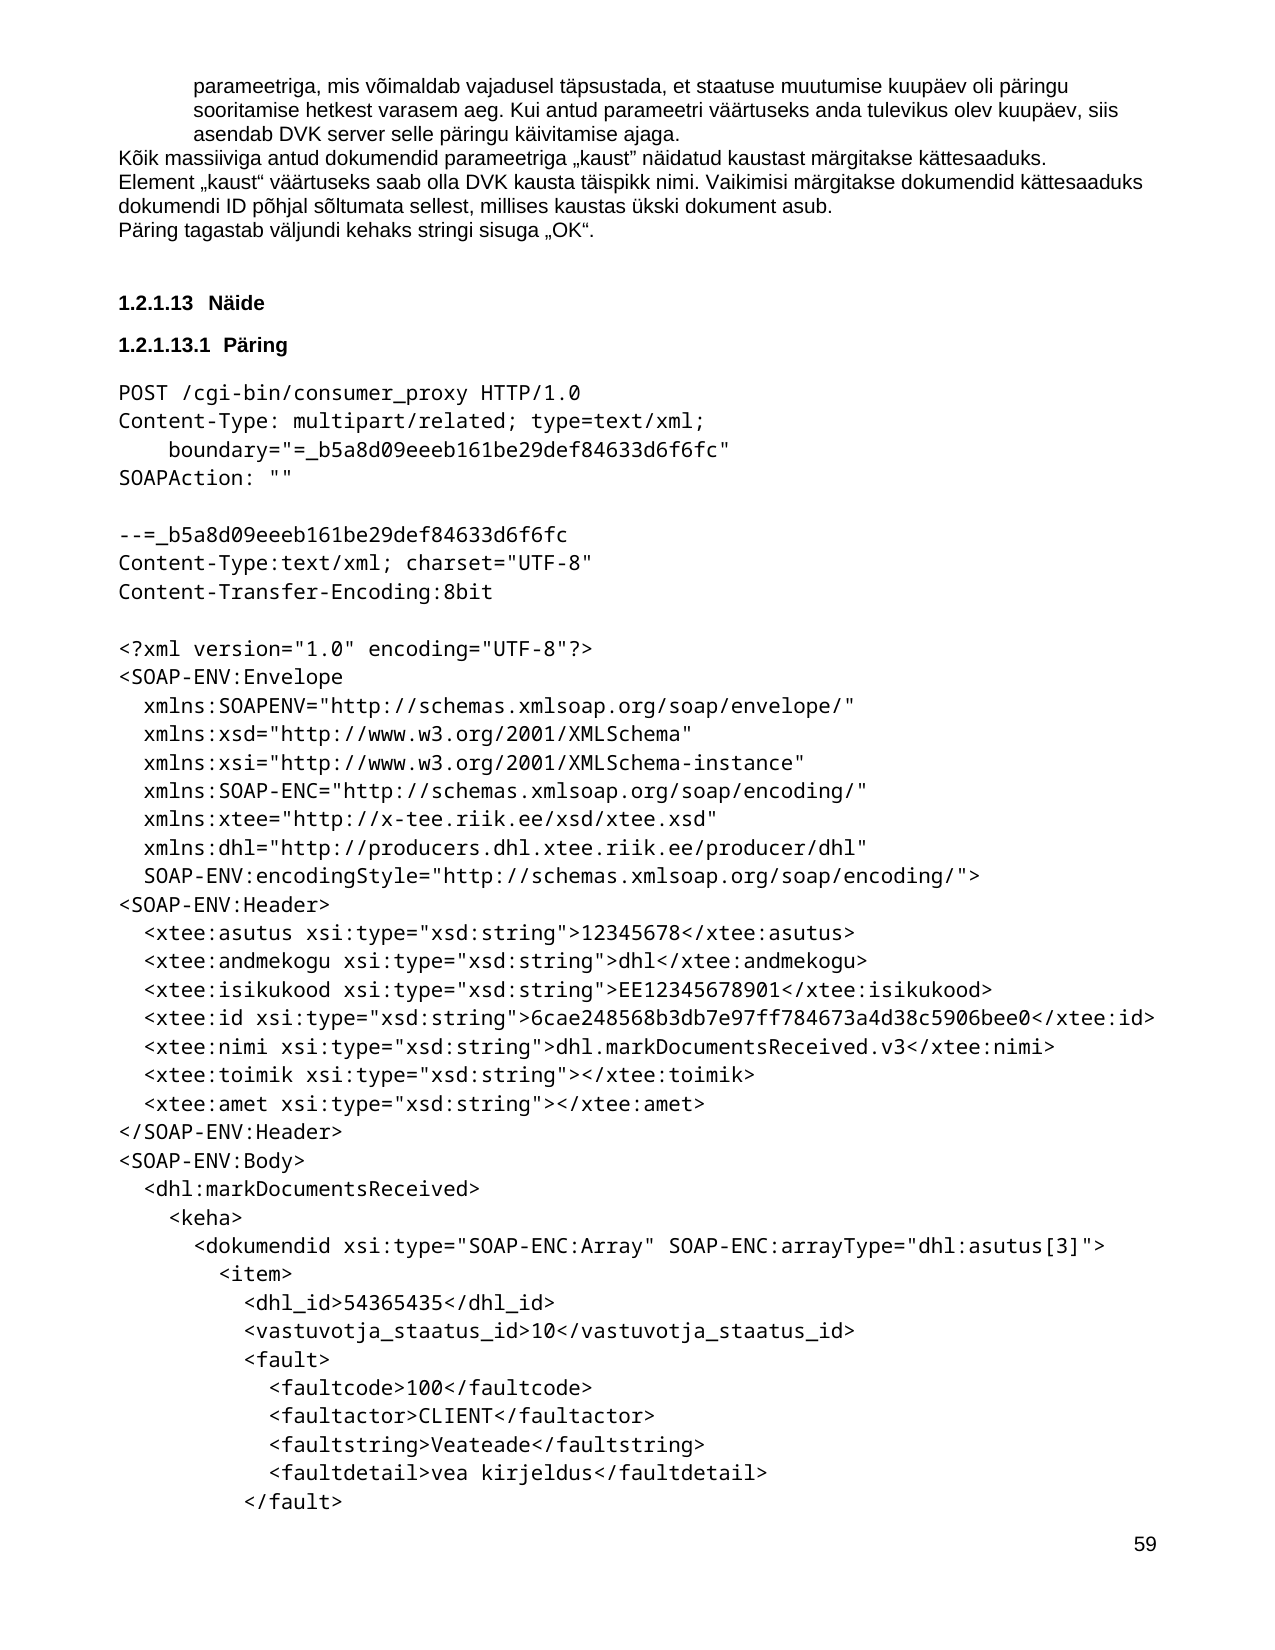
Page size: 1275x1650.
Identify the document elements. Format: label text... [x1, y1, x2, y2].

text <xtee:asutus xsi:type="xsd:string">12345678</xtee:asutus> [118, 918, 1157, 947]
text Content-Transfer-Encoding:8bit [118, 577, 1157, 605]
text <xtee:toimik xsi:type="xsd:string"></xtee:toimik> [118, 1060, 1157, 1089]
text <SOAP-ENV:Body> [118, 1146, 1157, 1174]
text <faultstring>Veateade</faultstring> [118, 1430, 1157, 1458]
text <xtee:id xsi:type="xsd:string">6cae248568b3db7e97ff784673a4d38c5906bee0</xtee:id> [118, 1003, 1157, 1032]
text <item> [118, 1259, 1157, 1288]
list parameetriga, mis võimaldab vajadusel täpsustada, et staatuse muutumise kuupäev oli päringu sooritamise hetkest varasem aeg. Kui antud parameetri väärtuseks anda tulevikus olev kuupäev, siis asendab DVK server selle päringu käivitamise ajaga. [156, 74, 1157, 146]
text <SOAP-ENV:Envelope [118, 662, 1157, 691]
text <dhl_id>54365435</dhl_id> [118, 1288, 1157, 1316]
text <xtee:isikukood xsi:type="xsd:string">EE12345678901</xtee:isikukood> [118, 975, 1157, 1003]
text xmlns:xsi="http://www.w3.org/2001/XMLSchema-instance" [118, 748, 1157, 776]
text xmlns:xtee="http://x-tee.riik.ee/xsd/xtee.xsd" [118, 804, 1157, 833]
text xmlns:SOAPENV="http://schemas.xmlsoap.org/soap/envelope/" [118, 691, 1157, 719]
text xmlns:SOAP-ENC="http://schemas.xmlsoap.org/soap/encoding/" [118, 776, 1157, 804]
text xmlns:xsd="http://www.w3.org/2001/XMLSchema" [118, 719, 1157, 748]
text POST /cgi-bin/consumer_proxy HTTP/1.0 [118, 378, 1157, 406]
text xmlns:dhl="http://producers.dhl.xtee.riik.ee/producer/dhl" [118, 833, 1157, 861]
text <xtee:nimi xsi:type="xsd:string">dhl.markDocumentsReceived.v3</xtee:nimi> [118, 1032, 1157, 1060]
text Päring tagastab väljundi kehaks stringi sisuga „OK“. [118, 217, 1157, 241]
text </SOAP-ENV:Header> [118, 1117, 1157, 1146]
text <xtee:andmekogu xsi:type="xsd:string">dhl</xtee:andmekogu> [118, 947, 1157, 975]
text <SOAP-ENV:Header> [118, 890, 1157, 918]
subtitle Päring [118, 333, 1157, 357]
text <dhl:markDocumentsReceived> [118, 1174, 1157, 1203]
text Element „kaust“ väärtuseks saab olla DVK kausta täispikk nimi. Vaikimisi märgitakse dokumendid kättesaaduks dokumendi ID põhjal sõltumata sellest, millises kaustas ükski dokument asub. [118, 169, 1157, 217]
text <faultactor>CLIENT</faultactor> [118, 1402, 1157, 1430]
text boundary="=_b5a8d09eeeb161be29def84633d6f6fc" [118, 435, 1157, 463]
text Kõik massiiviga antud dokumendid parameetriga „kaust” näidatud kaustast märgitakse kättesaaduks. [118, 146, 1157, 169]
text <fault> [118, 1345, 1157, 1373]
text <faultcode>100</faultcode> [118, 1373, 1157, 1402]
text SOAPAction: "" [118, 463, 1157, 492]
text --=_b5a8d09eeeb161be29def84633d6f6fc [118, 520, 1157, 548]
text <vastuvotja_staatus_id>10</vastuvotja_staatus_id> [118, 1316, 1157, 1345]
text SOAP-ENV:encodingStyle="http://schemas.xmlsoap.org/soap/encoding/"> [118, 861, 1157, 890]
text <dokumendid xsi:type="SOAP-ENC:Array" SOAP-ENC:arrayType="dhl:asutus[3]"> [118, 1231, 1157, 1259]
text <?xml version="1.0" encoding="UTF-8"?> [118, 634, 1157, 662]
subtitle Näide [118, 290, 1157, 314]
text Content-Type: multipart/related; type=text/xml; [118, 406, 1157, 435]
text </fault> [118, 1487, 1157, 1515]
text <keha> [118, 1203, 1157, 1231]
text Content-Type:text/xml; charset="UTF-8" [118, 548, 1157, 577]
text <xtee:amet xsi:type="xsd:string"></xtee:amet> [118, 1089, 1157, 1117]
text <faultdetail>vea kirjeldus</faultdetail> [118, 1458, 1157, 1487]
